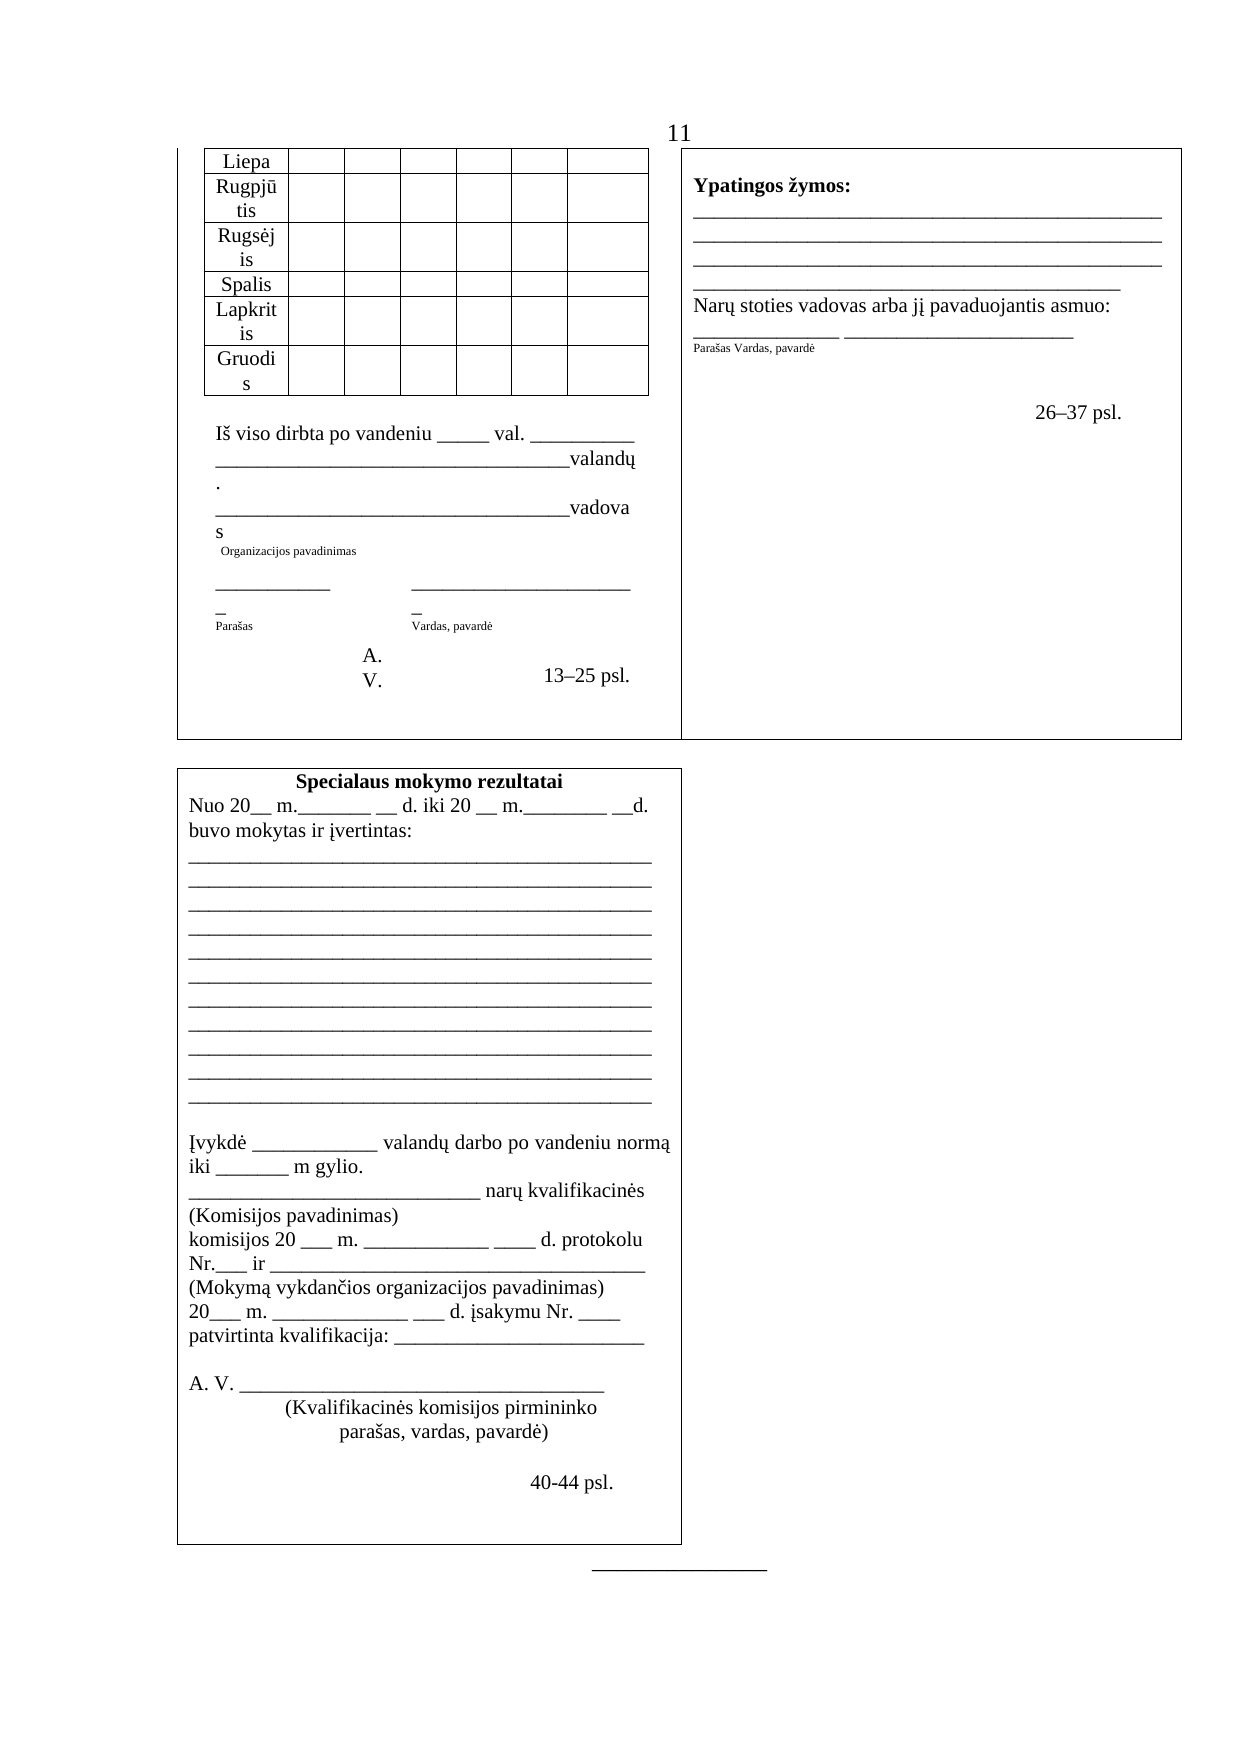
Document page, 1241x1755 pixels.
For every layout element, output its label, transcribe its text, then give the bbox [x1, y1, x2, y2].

table_cell [178, 643, 204, 692]
table_cell [178, 494, 204, 543]
table_cell __________________________________valandų. [204, 445, 649, 494]
table_cell Gruodis [205, 346, 288, 394]
table_cell [649, 296, 681, 345]
table_cell [568, 643, 649, 656]
table_cell [457, 174, 511, 222]
table_cell [649, 543, 681, 568]
table_cell [289, 149, 344, 173]
table_cell [568, 223, 648, 271]
table_cell [568, 396, 649, 419]
table_cell [204, 692, 288, 738]
table_cell Parašas [204, 617, 344, 642]
table_cell [649, 222, 681, 271]
table_cell [178, 296, 204, 345]
table_cell Rugsėjis [205, 223, 288, 271]
table_cell [520, 656, 653, 700]
table_cell [178, 395, 204, 419]
table_cell [649, 445, 681, 494]
table_cell Iš viso dirbta po vandeniu _____ val. __________ [204, 420, 649, 445]
table_cell [400, 692, 456, 738]
table_cell [512, 149, 567, 173]
table_cell [344, 692, 400, 738]
table_cell [400, 396, 456, 419]
table_cell [178, 568, 204, 617]
table_cell [568, 149, 648, 173]
table_cell [344, 396, 400, 419]
table_cell [345, 149, 400, 173]
table_cell [649, 617, 681, 642]
table_cell [345, 297, 400, 345]
table_cell ____________ [204, 568, 344, 617]
table_cell [512, 272, 567, 296]
table_cell Ypatingos žymos: ________________________________________________________________________________________________________________________________________________________________________________ Narų stoties vadovas arba jį pavaduojantis asmuo: ______________ ______________________ Parašas Vardas, pavardė [682, 149, 1181, 738]
table_cell Rugpjūtis [205, 174, 288, 222]
table_cell [456, 643, 512, 692]
table_cell Lapkritis [205, 297, 288, 345]
table_cell [345, 346, 400, 394]
table_cell [401, 346, 456, 394]
table_cell [178, 148, 204, 173]
table_cell [289, 297, 344, 345]
table_cell [457, 223, 511, 271]
table_cell __________________________________vadovas [204, 494, 649, 543]
table_cell [512, 643, 568, 692]
table_cell [289, 643, 344, 692]
table_cell [649, 494, 681, 543]
table_cell [401, 174, 456, 222]
table_cell [649, 568, 681, 617]
table_cell [649, 420, 681, 445]
table_cell [568, 297, 648, 345]
table_cell [178, 445, 204, 494]
table_cell [512, 223, 567, 271]
table_cell [512, 346, 567, 394]
table_cell [457, 346, 511, 394]
table_cell [178, 617, 204, 642]
table_cell [289, 272, 344, 296]
table_cell [649, 345, 681, 394]
table_cell [649, 173, 681, 222]
text ______________ [177, 1545, 1181, 1574]
table_cell Spalis [205, 272, 288, 296]
table_cell [568, 174, 648, 222]
table_cell [649, 395, 681, 419]
table_cell [345, 272, 400, 296]
table_cell [178, 222, 204, 271]
table_cell [344, 568, 400, 617]
table_cell [289, 223, 344, 271]
table_cell [204, 396, 288, 419]
table_cell [512, 396, 568, 419]
table_cell [457, 272, 511, 296]
table_cell [289, 692, 344, 738]
table_cell Organizacijos pavadinimas [204, 543, 649, 568]
table_cell [289, 396, 344, 419]
table_cell [289, 346, 344, 394]
table_cell [456, 692, 512, 738]
table_cell [512, 297, 567, 345]
table_cell [649, 271, 681, 296]
table_cell [178, 271, 204, 296]
table_cell [401, 272, 456, 296]
table_cell [512, 692, 568, 738]
table_cell [289, 174, 344, 222]
table_cell [649, 692, 681, 738]
table_cell [400, 643, 456, 692]
table_cell ______________________ [400, 568, 649, 617]
table_cell [401, 223, 456, 271]
table_cell [457, 149, 511, 173]
table_cell [204, 643, 288, 692]
table_cell [401, 149, 456, 173]
table_cell [178, 345, 204, 394]
table_cell [178, 173, 204, 222]
table_cell [456, 396, 512, 419]
table_cell [178, 543, 204, 568]
table_cell [178, 692, 204, 738]
table_cell [401, 297, 456, 345]
table_cell [512, 174, 567, 222]
table_cell A. V. [344, 643, 400, 692]
table_cell [457, 297, 511, 345]
table_cell [178, 420, 204, 445]
table_cell [649, 643, 681, 692]
table_cell [344, 617, 400, 642]
table_cell [345, 174, 400, 222]
table_cell [568, 346, 648, 394]
table_cell [649, 148, 681, 173]
table_cell Liepa [205, 149, 288, 173]
table_cell [568, 272, 648, 296]
table_header Specialaus mokymo rezultatai Nuo 20__ m._______ __ d. iki 20 __ m.________ __d. buvo mokytas ir įvertintas: Įvykdė ____________ valandų darbo po vandeniu normą iki _______ m gylio. ____________________________ narų kvalifikacinės (Komisijos pavadinimas) komisijos 20 ___ m. ____________ ____ d. protokolu Nr.___ ir ____________________________________ (Mokymą vykdančios organizacijos pavadinimas) 20___ m. _____________ ___ d. įsakymu Nr. ____ patvirtinta kvalifikacija: ________________________ A. V. ___________________________________ (Kvalifikacinės komisijos pirmininko parašas, vardas, pavardė) [178, 769, 681, 1544]
table_cell [345, 223, 400, 271]
table_cell Vardas, pavardė [400, 617, 649, 642]
table_cell [568, 700, 649, 738]
